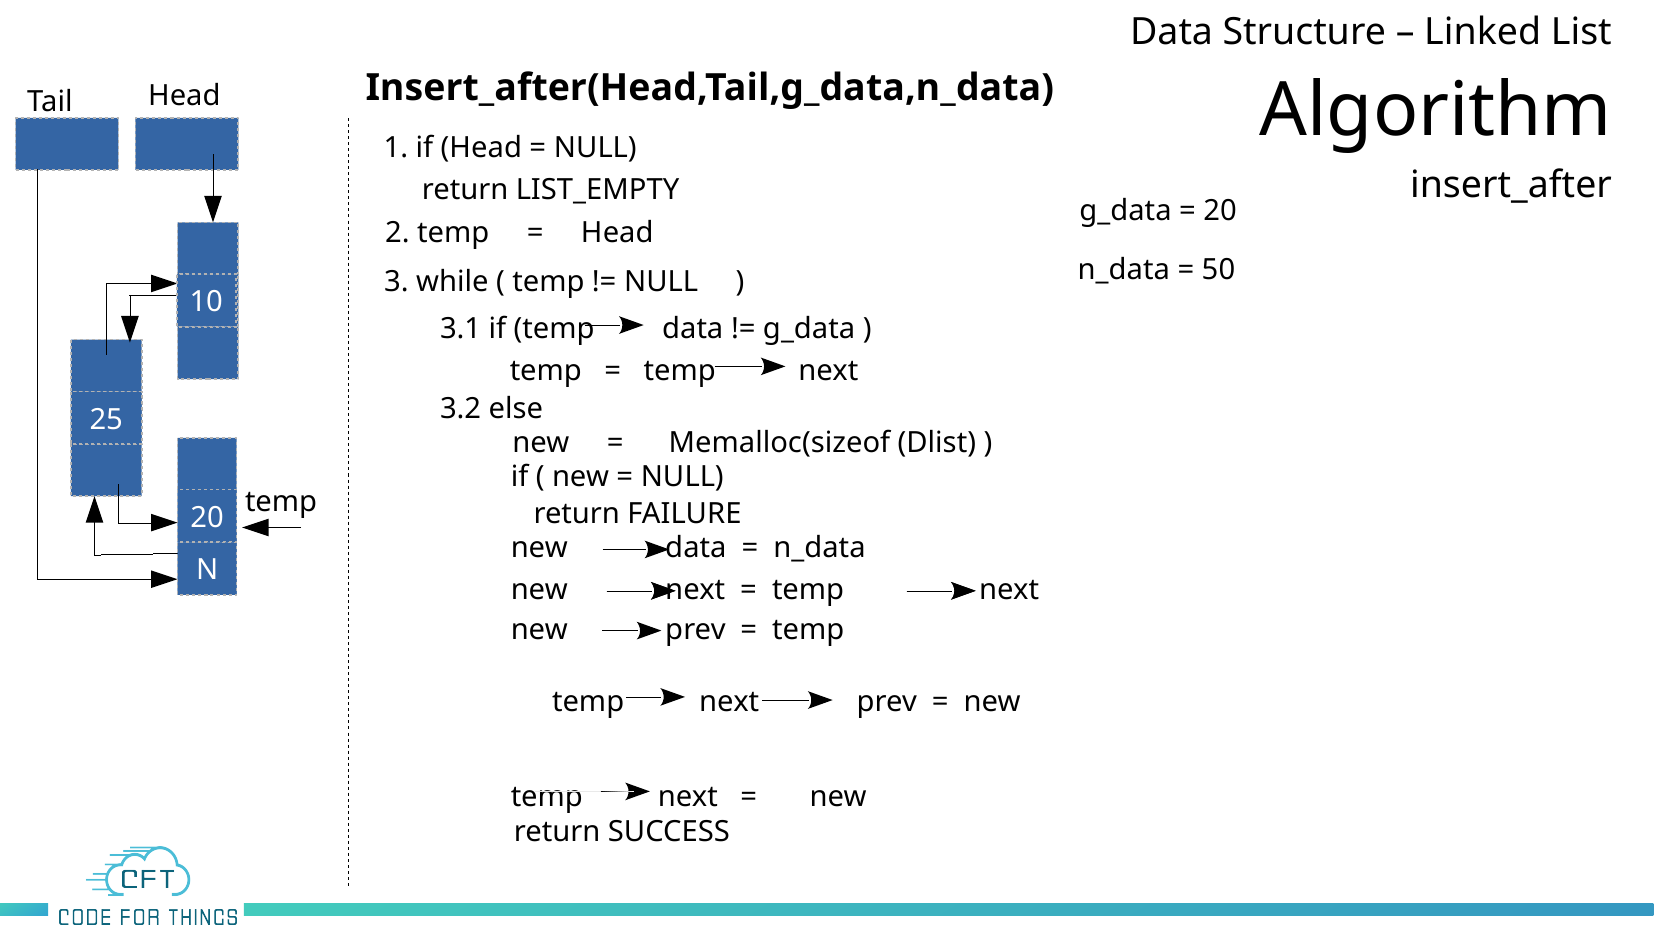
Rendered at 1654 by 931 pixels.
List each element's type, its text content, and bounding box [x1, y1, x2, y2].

text_box return FAILURE [518, 484, 804, 518]
text_box 25 [70, 391, 142, 445]
text_box [15, 128, 119, 170]
text_box [70, 339, 142, 391]
text_box new = Memalloc(sizeof (Dlist) ) [490, 413, 1235, 473]
text_box new data = n_data [496, 518, 1016, 561]
text_box return LIST_EMPTY [407, 171, 782, 216]
text_box return SUCCESS [484, 803, 804, 861]
text_box Tail [12, 72, 123, 128]
picture [59, 846, 237, 925]
text_box [177, 437, 237, 489]
text_box 20 [177, 489, 237, 542]
text_box temp [237, 472, 337, 528]
text_box N [177, 542, 237, 595]
text_box new prev = temp [496, 616, 1052, 656]
text_box Insert_after(Head,Tail,g_data,n_data) [350, 53, 1182, 171]
text_box temp next = new [496, 767, 1004, 852]
text_box [70, 445, 142, 497]
text_box g_data = 20 [1064, 182, 1323, 241]
text_box temp next prev = new [537, 673, 1235, 728]
text_box Head [133, 67, 245, 122]
text_box 3.2 else [425, 380, 603, 438]
text_box [135, 122, 239, 170]
text_box [177, 222, 239, 380]
text_box temp = temp next [472, 355, 1004, 396]
text_box 3.1 if (temp data != g_data ) [425, 300, 1028, 355]
text_box 2. temp = Head [370, 204, 749, 259]
text_box n_data = 50 [1062, 241, 1335, 296]
title Data Structure – Linked List Algorithm insert_after [1093, 0, 1613, 216]
text_box 3. while ( temp != NULL ) [354, 252, 886, 308]
text_box new next = temp next [496, 561, 1312, 616]
text_box 10 [176, 274, 236, 327]
text_box if ( new = NULL) [496, 473, 818, 503]
